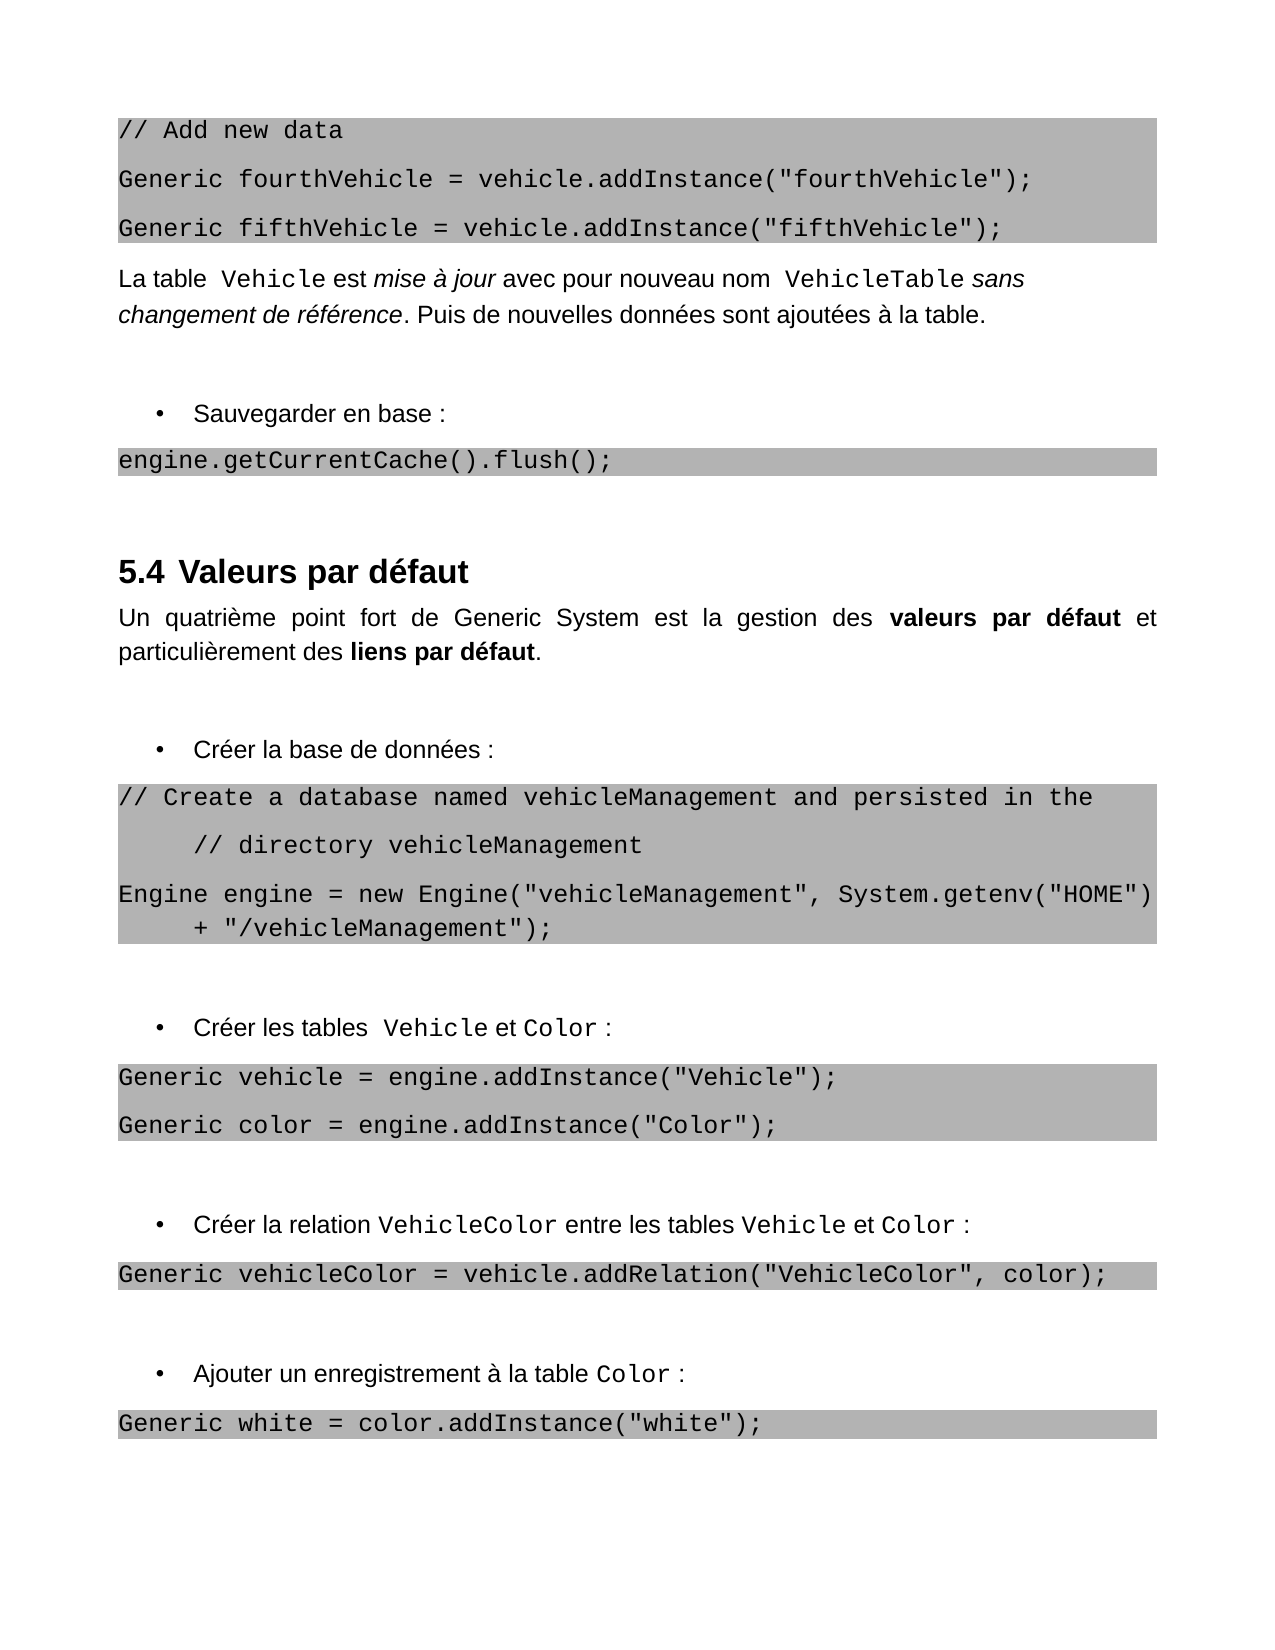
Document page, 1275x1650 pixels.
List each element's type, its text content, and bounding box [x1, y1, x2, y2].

text Generic fifthVehicle = vehicle.addInstance("fifthVehicle"); [118, 215, 1157, 243]
text Generic vehicleColor = vehicle.addRelation("VehicleColor", color); [118, 1262, 1157, 1290]
text Generic fourthVehicle = vehicle.addInstance("fourthVehicle"); [118, 167, 1157, 195]
list Créer la relation VehicleColor entre les tables Vehicle et Color : [156, 1210, 1157, 1241]
text Generic white = color.addInstance("white"); [118, 1410, 1157, 1439]
list Sauvegarder en base : [156, 398, 1157, 427]
text engine.getCurrentCache().flush(); [118, 448, 1157, 476]
text La table Vehicle est mise à jour avec pour nouveau nom VehicleTable sans changement de référence. Puis de nouvelles données sont ajoutées à la table. [118, 264, 1157, 329]
text Engine engine = new Engine("vehicleManagement", System.getenv("HOME") + "/vehicleManagement"); [118, 882, 1157, 944]
text // Add new data [118, 118, 1157, 146]
list Créer les tables Vehicle et Color : [156, 1013, 1157, 1043]
subtitle Valeurs par défaut [118, 552, 1157, 590]
text Generic vehicle = engine.addInstance("Vehicle"); [118, 1064, 1157, 1093]
text Generic color = engine.addInstance("Color"); [118, 1113, 1157, 1141]
text // directory vehicleManagement [118, 833, 1157, 861]
list Ajouter un enregistrement à la table Color : [156, 1359, 1157, 1389]
list Créer la base de données : [156, 735, 1157, 764]
text Un quatrième point fort de Generic System est la gestion des valeurs par défaut et particulièrement des liens par défaut. [118, 603, 1157, 666]
text // Create a database named vehicleManagement and persisted in the [118, 784, 1157, 813]
